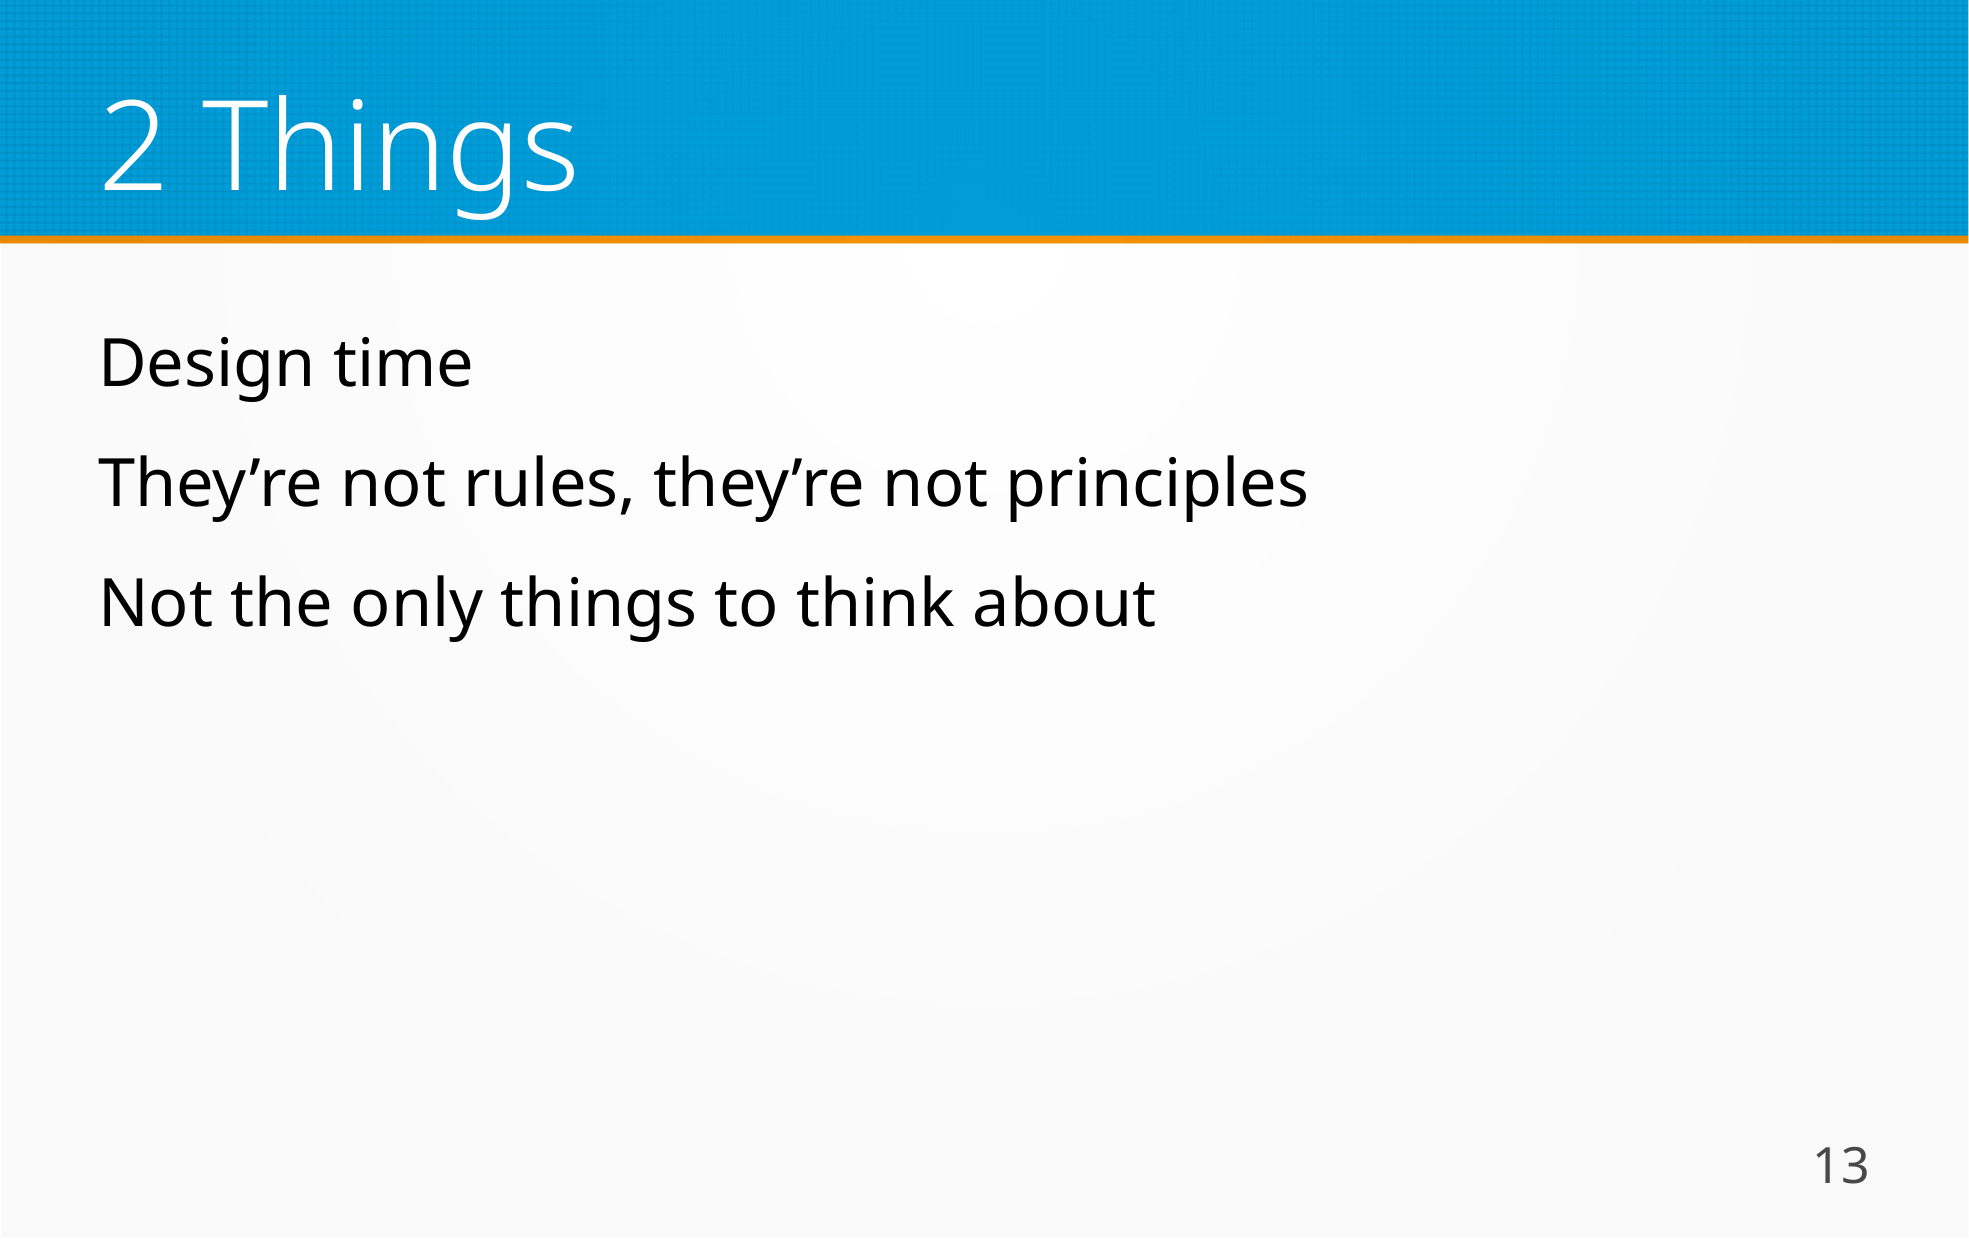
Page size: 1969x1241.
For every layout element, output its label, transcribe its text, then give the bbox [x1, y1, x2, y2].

title 2 Things [98, 19, 1870, 227]
picture [0, 236, 1969, 1241]
list Design time They’re not rules, they’re not principles Not the only things to think about [98, 315, 1861, 1081]
